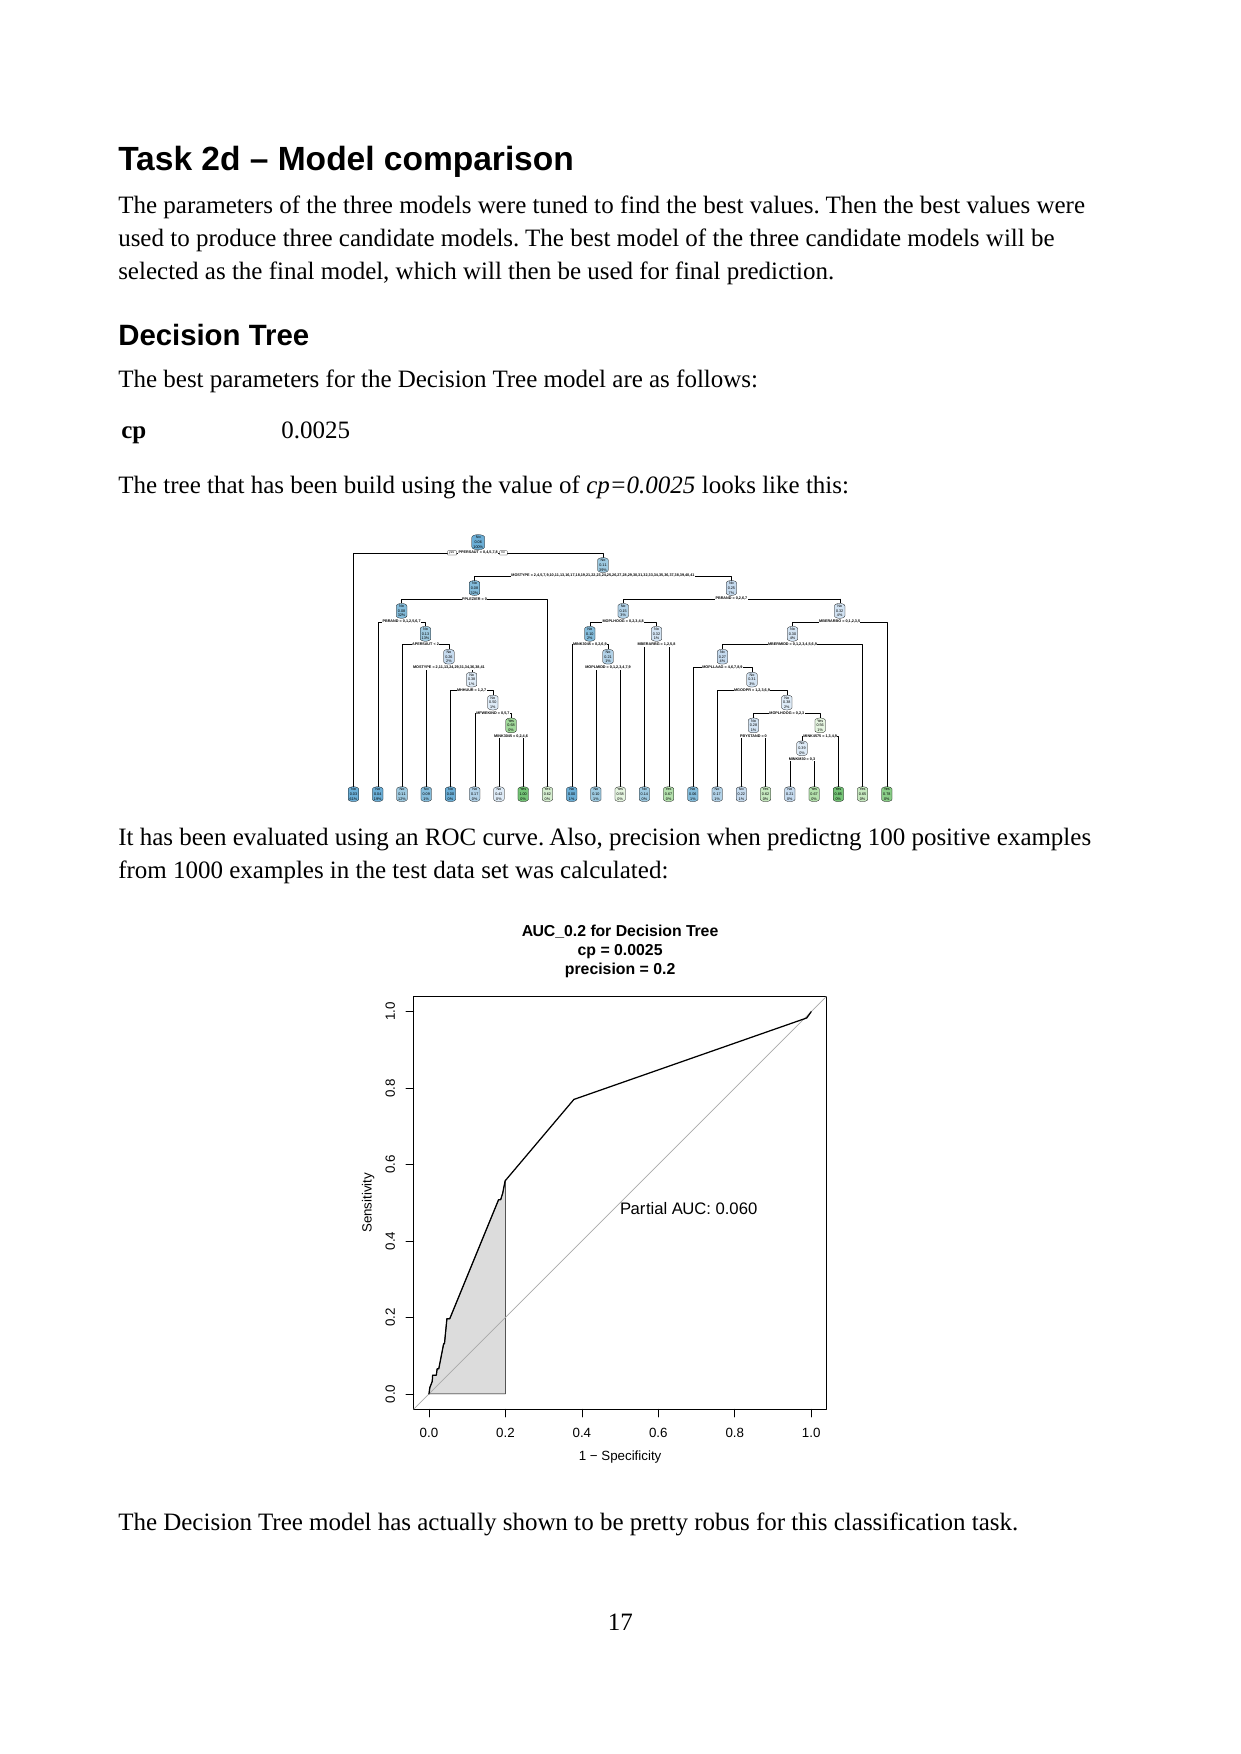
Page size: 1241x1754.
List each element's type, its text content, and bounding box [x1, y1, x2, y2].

text It has been evaluated using an ROC curve. Also, precision when predictng 100 positive examples from 1000 examples in the test data set was calculated: [118, 518, 1122, 884]
text The best parameters for the Decision Tree model are as follows: [118, 364, 1122, 393]
text The parameters of the three models were tuned to find the best values. Then the best values were used to produce three candidate models. The best model of the three candidate models will be selected as the final model, which will then be used for final prediction. [118, 190, 1122, 285]
table_header 0.0025 [221, 412, 352, 447]
subtitle Task 2d – Model comparison [118, 139, 1122, 178]
subtitle Decision Tree [118, 318, 1122, 352]
text The Decision Tree model has actually shown to be pretty robus for this classification task. [118, 903, 1122, 1536]
text The tree that has been build using the value of cp=0.0025 looks like this: [118, 470, 1122, 499]
table_header cp [118, 412, 221, 447]
